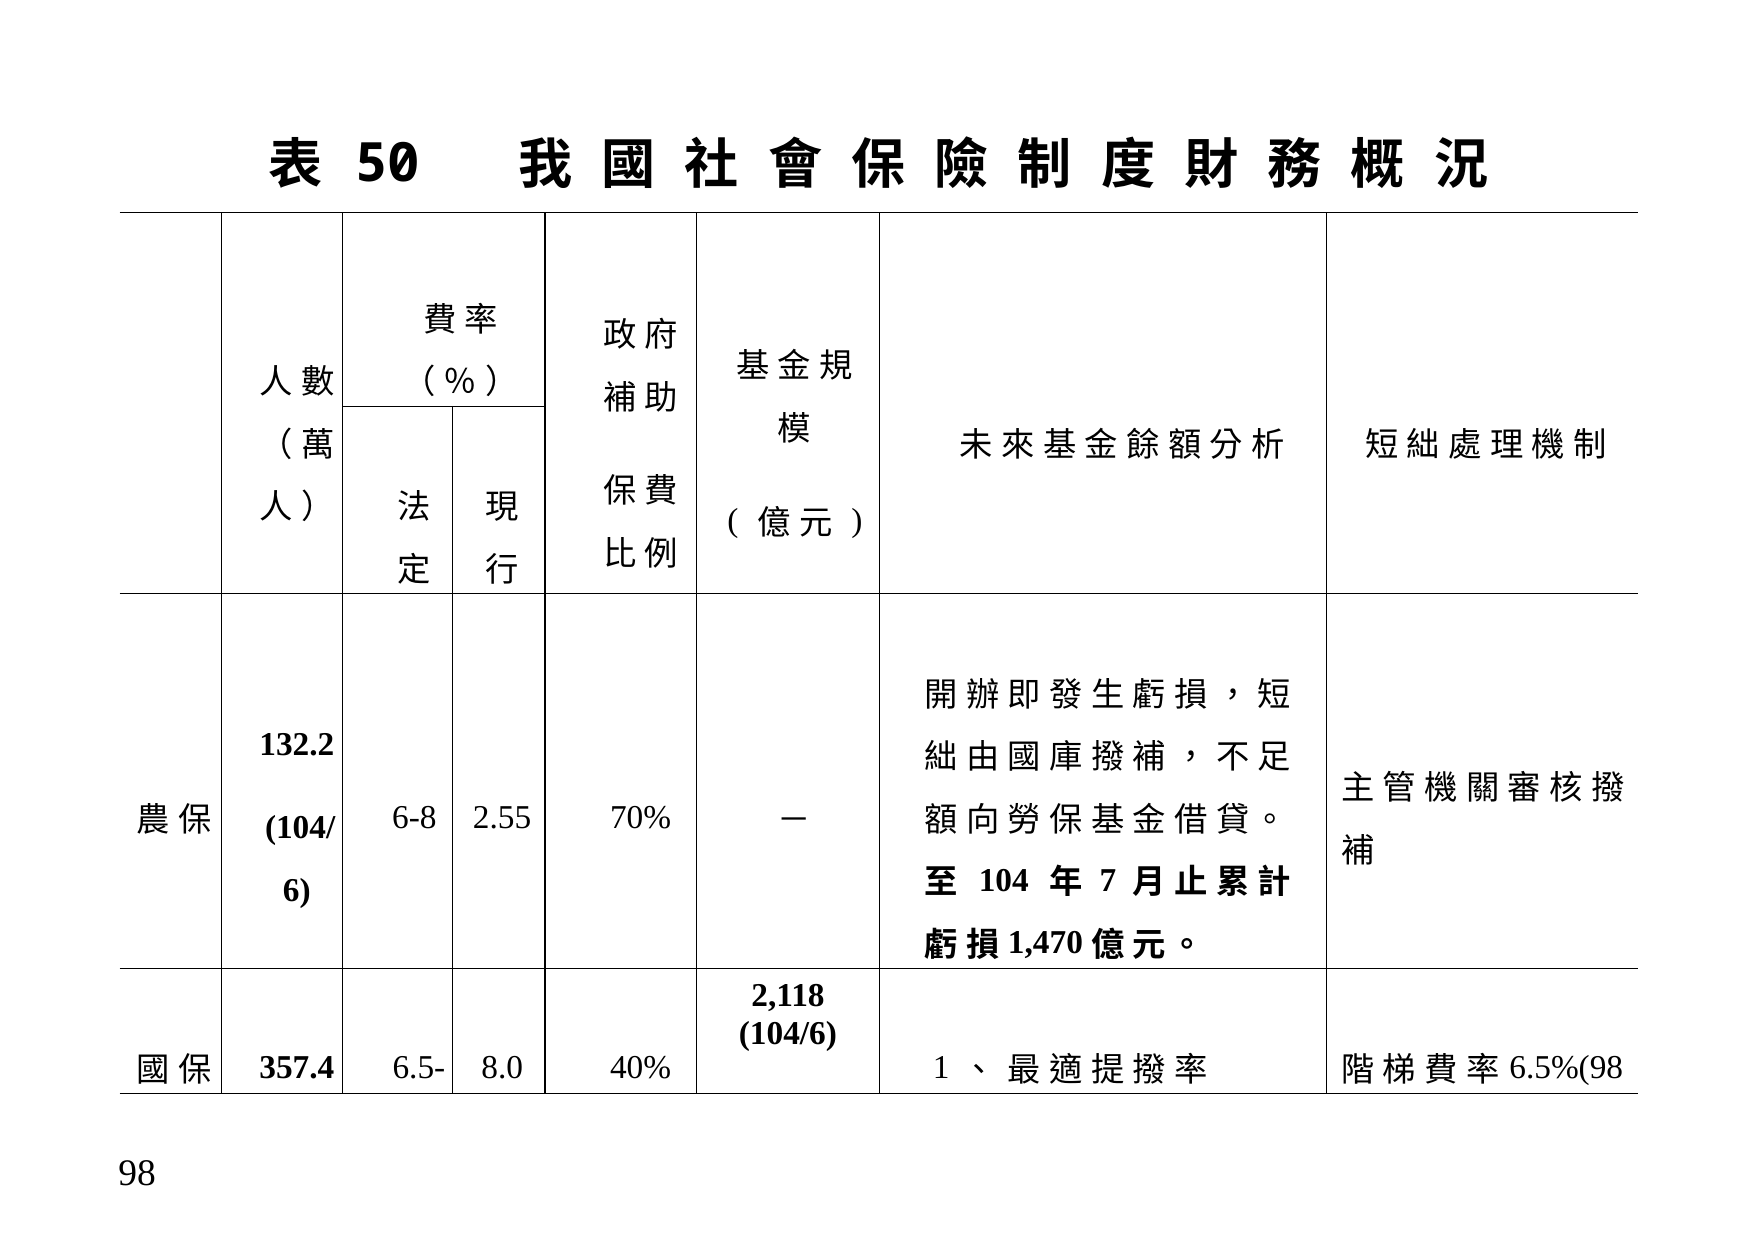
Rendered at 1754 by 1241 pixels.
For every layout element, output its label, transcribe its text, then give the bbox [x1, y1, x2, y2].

table_header 短絀處理機制 [1327, 213, 1637, 593]
table_cell 國保 [120, 969, 221, 1093]
table_cell 1、最適提撥率 [880, 969, 1326, 1093]
table_cell 40% [546, 969, 696, 1093]
table_cell 132.2 (104/6) [222, 594, 342, 968]
table_cell 8.0 [453, 969, 544, 1093]
subtitle 表50 我國社會保險制度財務概況 [128, 87, 1628, 212]
table_header 費率（％） [343, 213, 544, 406]
table_cell 2,118 (104/6) [697, 969, 879, 1093]
table_header 未來基金餘額分析 [880, 213, 1326, 593]
table_cell 主管機關審核撥補 [1327, 594, 1637, 968]
table_cell 農保 [120, 594, 221, 968]
table_header 人數 （萬人） [222, 213, 342, 593]
table_cell 開辦即發生虧損，短絀由國庫撥補，不足額向勞保基金借貸。至104年7月止累計虧損1,470億元。 [880, 594, 1326, 968]
table_cell 現行 [453, 407, 544, 593]
table_header [120, 213, 221, 593]
table_cell 階梯費率6.5%(98 [1327, 969, 1637, 1093]
table_cell 法定 [343, 407, 452, 593]
table_cell 357.4 [222, 969, 342, 1093]
table_cell 2.55 [453, 594, 544, 968]
table_cell － [697, 594, 879, 968]
table_cell 70% [546, 594, 696, 968]
table_header 政府補助 保費比例 [546, 213, 696, 593]
table_cell 6-8 [343, 594, 452, 968]
table_cell 6.5- [343, 969, 452, 1093]
table_header 基金規模 (億元) [697, 213, 879, 593]
